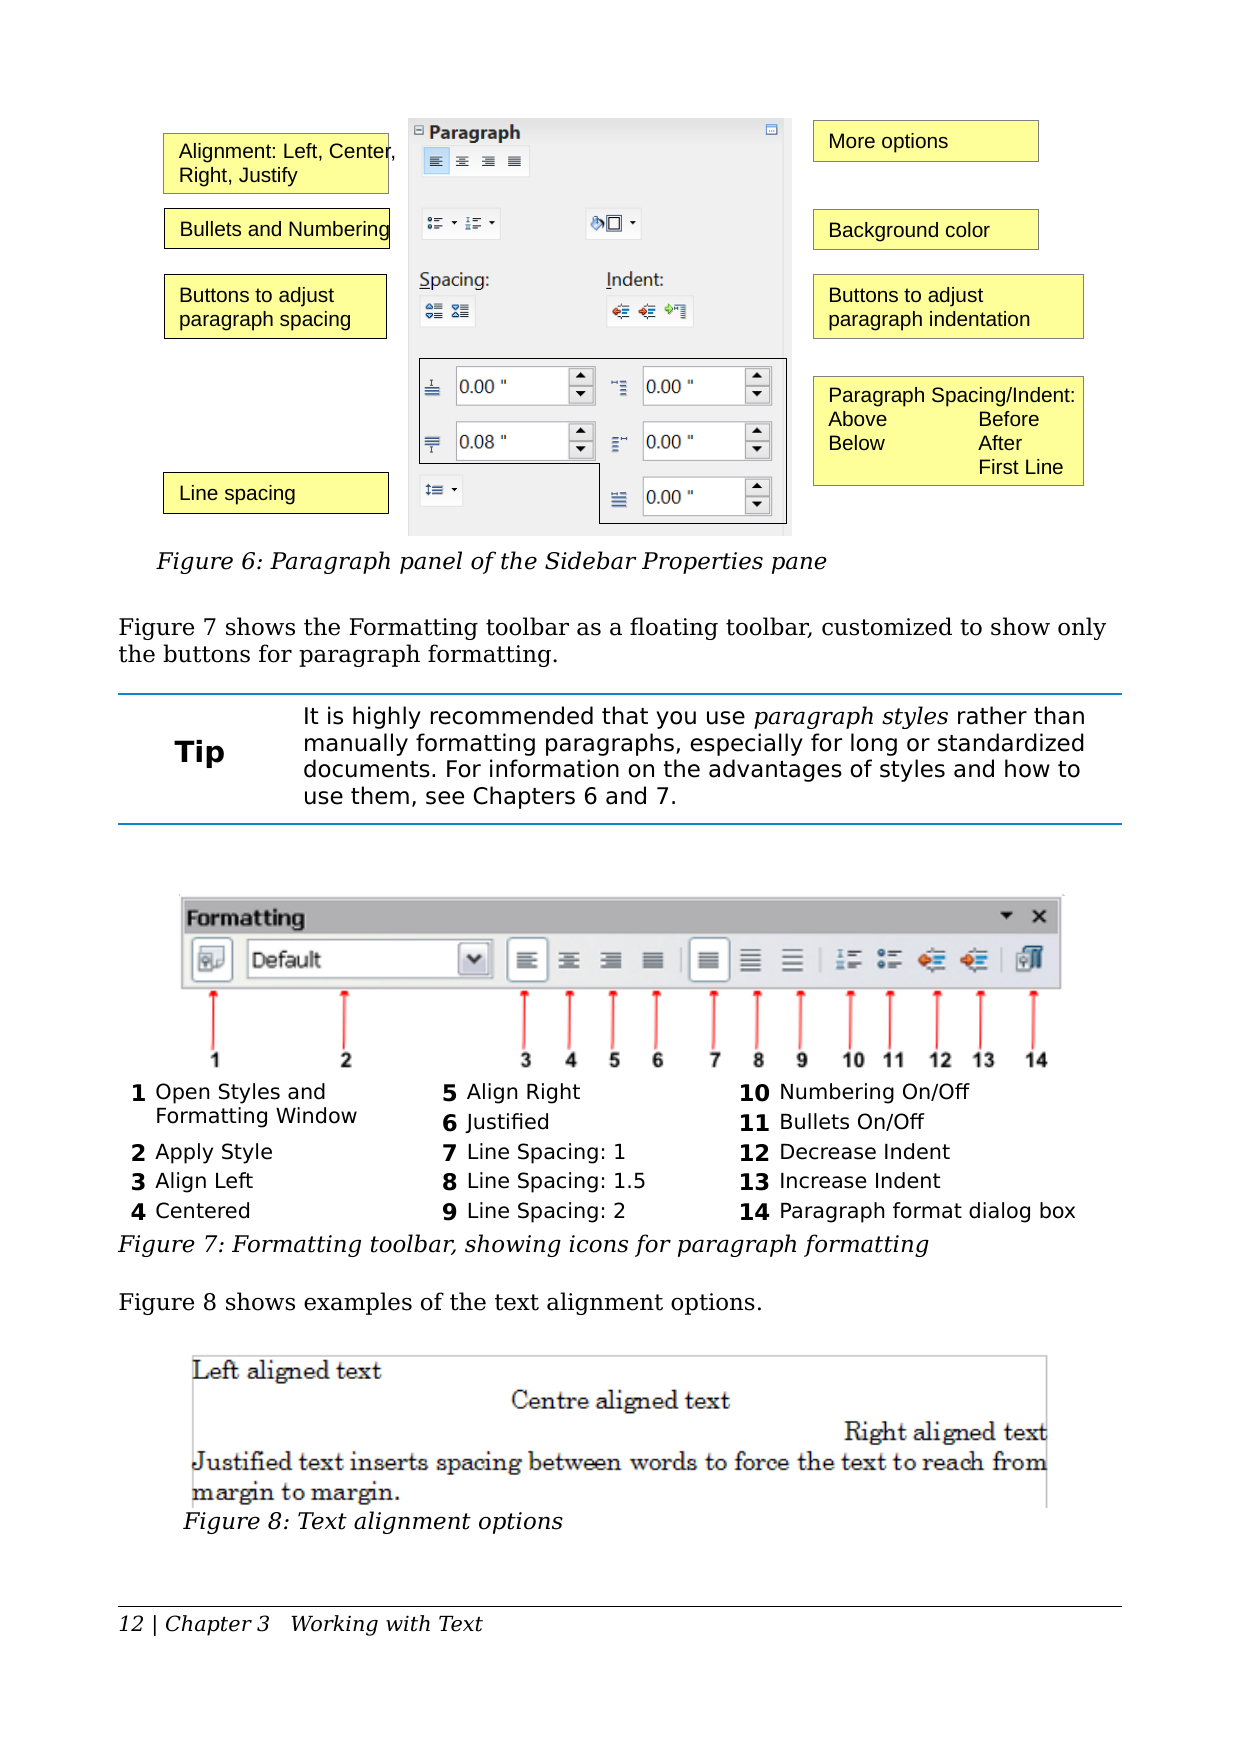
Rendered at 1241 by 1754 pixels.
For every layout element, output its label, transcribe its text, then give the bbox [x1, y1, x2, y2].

table_header Open Styles and Formatting Window [149, 1077, 416, 1137]
table_cell Bullets On/Off [773, 1107, 1125, 1137]
table_cell Centered [149, 1196, 416, 1226]
table_cell 12 [723, 1137, 773, 1166]
table_cell Line Spacing: 2 [461, 1196, 723, 1226]
table_cell 11 [723, 1107, 773, 1137]
text Figure 6: Paragraph panel of the Sidebar Properties pane [157, 548, 1084, 575]
picture [183, 1347, 1057, 1508]
table_cell Line Spacing: 1 [461, 1137, 723, 1166]
table_cell Apply Style [149, 1137, 416, 1166]
text Figure 7: Formatting toolbar, showing icons for paragraph formatting [118, 1232, 1125, 1258]
table_cell 2 [118, 1137, 149, 1166]
picture [178, 894, 1065, 1071]
table_cell 8 [416, 1166, 461, 1196]
table_cell 9 [416, 1196, 461, 1226]
table_cell 13 [723, 1166, 773, 1196]
table_cell 3 [118, 1166, 149, 1196]
picture [408, 118, 792, 536]
table_cell [118, 1107, 149, 1137]
table_header It is highly recommended that you use paragraph styles rather than manually formatting paragraphs, especially for long or standardized documents. For information on the advantages of styles and how to use them, see Chapters 6 and 7. [281, 695, 1122, 823]
table_cell Decrease Indent [773, 1137, 1125, 1166]
text Figure 8: Text alignment options [183, 1508, 1057, 1534]
table_cell Paragraph format dialog box [773, 1196, 1125, 1226]
table_header 10 [723, 1077, 773, 1107]
table_header 5 [416, 1077, 461, 1107]
table_header Tip [118, 695, 281, 823]
table_cell 14 [723, 1196, 773, 1226]
table_header Numbering On/Off [773, 1077, 1125, 1107]
table_header Align Right [461, 1077, 723, 1107]
table_cell Align Left [149, 1166, 416, 1196]
table_cell 7 [416, 1137, 461, 1166]
table_header 1 [118, 1077, 149, 1107]
table_cell Increase Indent [773, 1166, 1125, 1196]
table_cell 4 [118, 1196, 149, 1226]
table_cell 6 [416, 1107, 461, 1137]
text Figure 7 shows the Formatting toolbar as a floating toolbar, customized to show only the buttons for paragraph formatting. [118, 614, 1122, 667]
table_cell Justified [461, 1107, 723, 1137]
text Figure 8 shows examples of the text alignment options. [118, 1289, 1122, 1316]
table_cell Line Spacing: 1.5 [461, 1166, 723, 1196]
